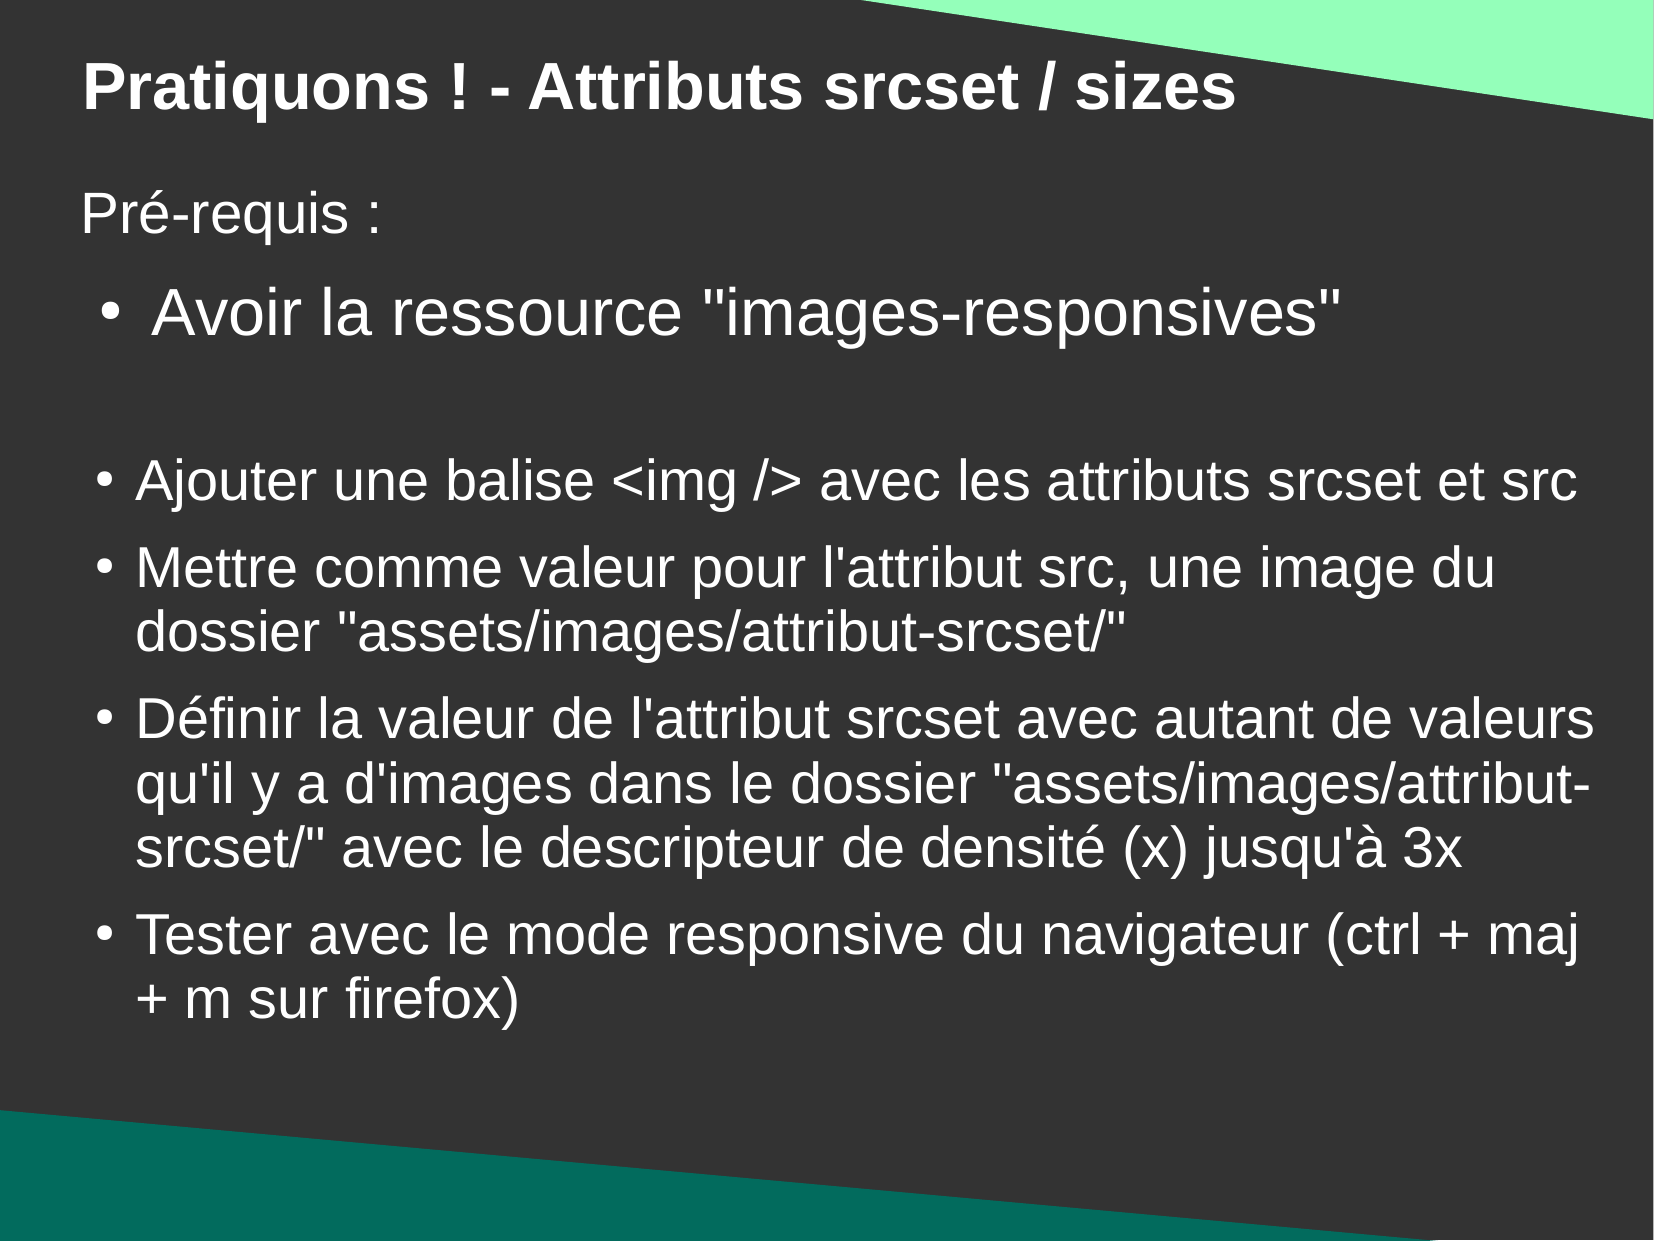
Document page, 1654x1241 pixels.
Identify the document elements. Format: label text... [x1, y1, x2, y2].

text_box [861, 0, 1654, 120]
title Pratiquons ! - Attributs srcset / sizes [82, 49, 1571, 152]
list Ajouter une balise <img /> avec les attributs srcset et src Mettre comme valeur pour l'attribut src, une image du dossier "assets/images/attribut-srcset/" Définir la valeur de l'attribut srcset avec autant de valeurs qu'il y a d'images dans le dossier "assets/images/attribut-srcset/" avec le descripteur de densité (x) jusqu'à 3x Tester avec le mode responsive du navigateur (ctrl + maj + m sur firefox) [80, 447, 1605, 1052]
list Pré-requis : Avoir la ressource "images-responsives" [80, 180, 1620, 355]
